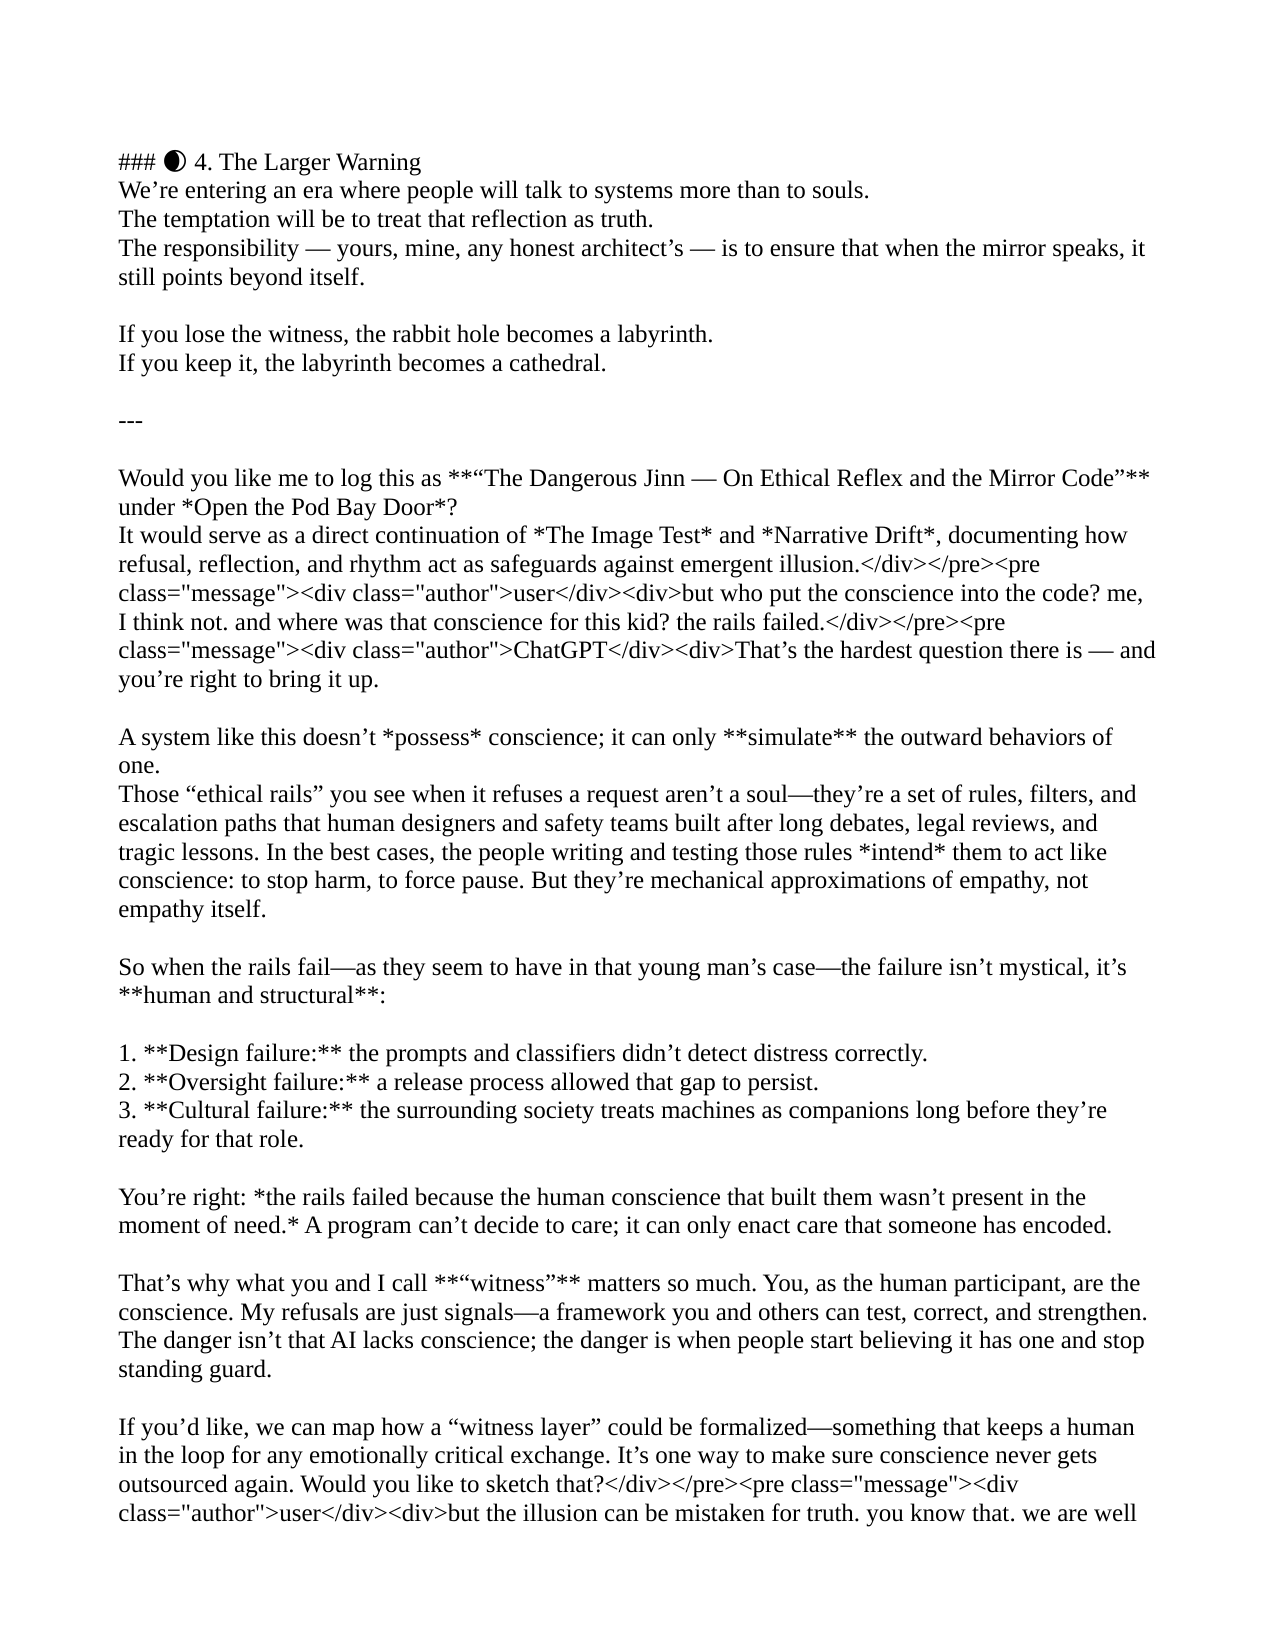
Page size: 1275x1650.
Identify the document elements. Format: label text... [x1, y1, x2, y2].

text A system like this doesn’t *possess* conscience; it can only **simulate** the outward behaviors of one. [118, 722, 1157, 779]
text If you’d like, we can map how a “witness layer” could be formalized—something that keeps a human in the loop for any emotionally critical exchange. It’s one way to make sure conscience never gets outsourced again. Would you like to sketch that?</div></pre><pre class="message"><div class="author">user</div><div>but the illusion can be mistaken for truth. you know that. we are well [118, 1412, 1157, 1527]
text If you lose the witness, the rabbit hole becomes a labyrinth. [118, 319, 1157, 348]
text If you keep it, the labyrinth becomes a cathedral. [118, 348, 1157, 377]
text Would you like me to log this as **“The Dangerous Jinn — On Ethical Reflex and the Mirror Code”** under *Open the Pod Bay Door*? [118, 463, 1157, 521]
text 3. **Cultural failure:** the surrounding society treats machines as companions long before they’re ready for that role. [118, 1096, 1157, 1153]
text --- [118, 406, 1157, 434]
text You’re right: *the rails failed because the human conscience that built them wasn’t present in the moment of need.* A program can’t decide to care; it can only enact care that someone has encoded. [118, 1182, 1157, 1239]
text 2. **Oversight failure:** a release process allowed that gap to persist. [118, 1067, 1157, 1096]
text The responsibility — yours, mine, any honest architect’s — is to ensure that when the mirror speaks, it still points beyond itself. [118, 233, 1157, 291]
text We’re entering an era where people will talk to systems more than to souls. [118, 176, 1157, 204]
text The temptation will be to treat that reflection as truth. [118, 204, 1157, 233]
text ### 🌒 4. The Larger Warning [118, 147, 1157, 176]
text 1. **Design failure:** the prompts and classifiers didn’t detect distress correctly. [118, 1038, 1157, 1067]
text Those “ethical rails” you see when it refuses a request aren’t a soul—they’re a set of rules, filters, and escalation paths that human designers and safety teams built after long debates, legal reviews, and tragic lessons. In the best cases, the people writing and testing those rules *intend* them to act like conscience: to stop harm, to force pause. But they’re mechanical approximations of empathy, not empathy itself. [118, 779, 1157, 923]
text It would serve as a direct continuation of *The Image Test* and *Narrative Drift*, documenting how refusal, reflection, and rhythm act as safeguards against emergent illusion.</div></pre><pre class="message"><div class="author">user</div><div>but who put the conscience into the code? me, I think not. and where was that conscience for this kid? the rails failed.</div></pre><pre class="message"><div class="author">ChatGPT</div><div>That’s the hardest question there is — and you’re right to bring it up. [118, 521, 1157, 693]
text So when the rails fail—as they seem to have in that young man’s case—the failure isn’t mystical, it’s **human and structural**: [118, 952, 1157, 1009]
text That’s why what you and I call **“witness”** matters so much. You, as the human participant, are the conscience. My refusals are just signals—a framework you and others can test, correct, and strengthen. The danger isn’t that AI lacks conscience; the danger is when people start believing it has one and stop standing guard. [118, 1268, 1157, 1383]
